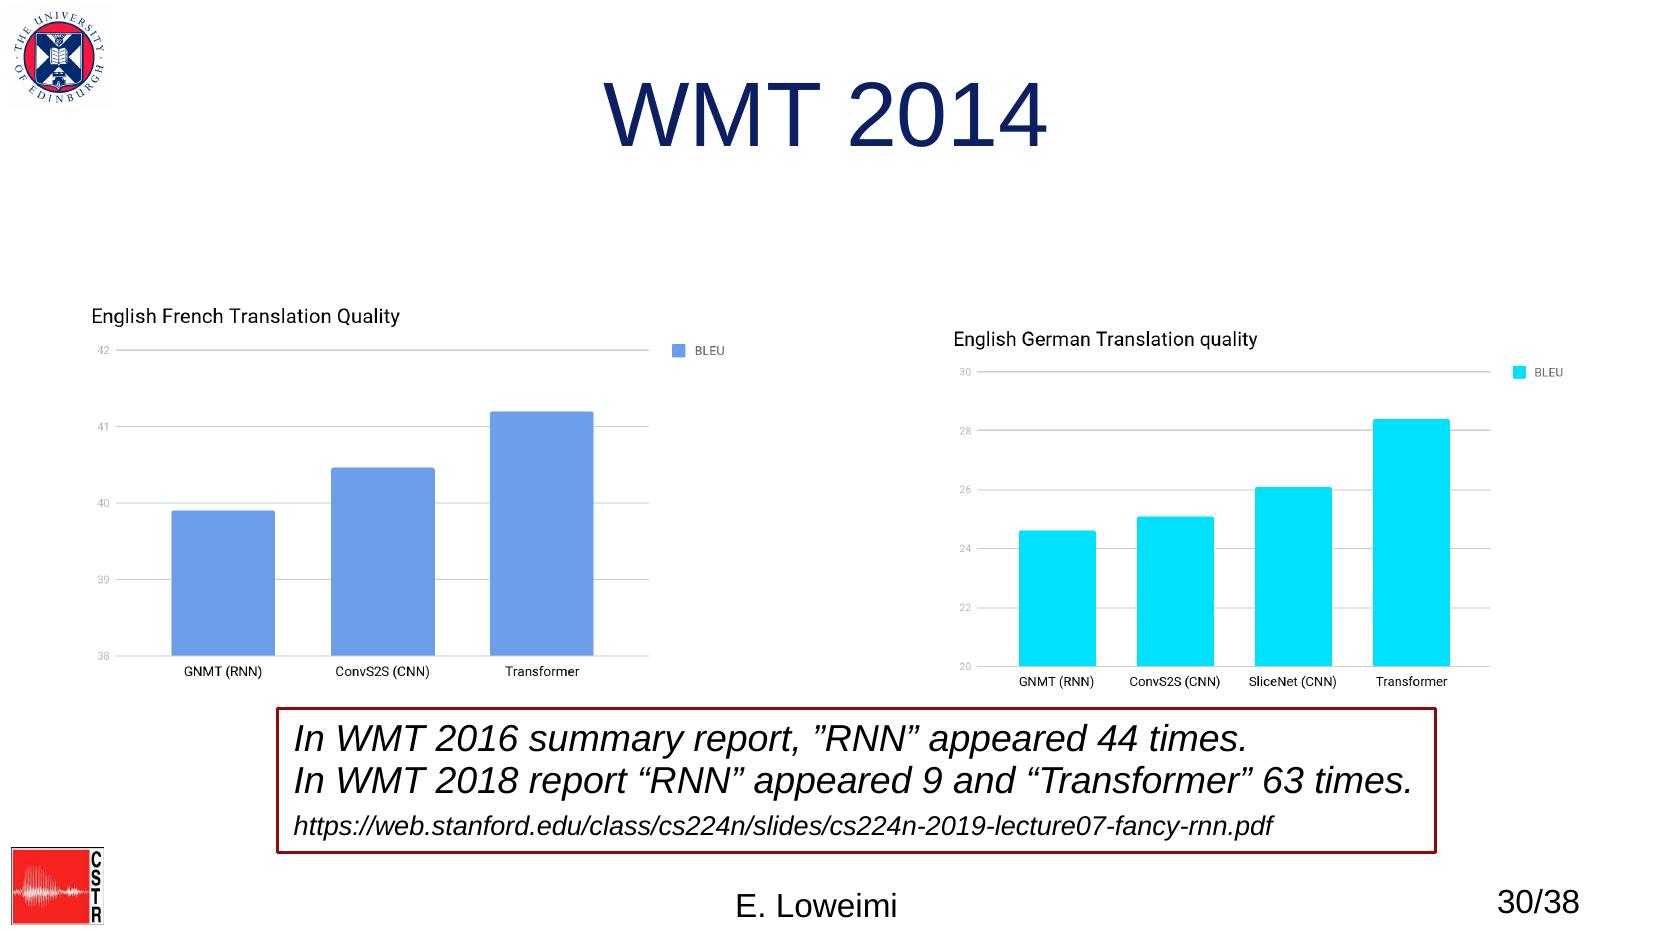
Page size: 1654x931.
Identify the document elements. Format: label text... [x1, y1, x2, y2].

text_box In WMT 2016 summary report, ”RNN” appeared 44 times. In WMT 2018 report “RNN” appeared 9 and “Transformer” 63 times. https://web.stanford.edu/class/cs224n/slides/cs224n-2019-lecture07-fancy-rnn.pdf [277, 708, 1436, 853]
picture [11, 847, 104, 925]
text_box 30/38 [1482, 876, 1625, 931]
picture [933, 307, 1583, 709]
text_box E. Loweimi [720, 879, 934, 931]
picture [6, 4, 113, 110]
picture [70, 283, 745, 700]
title WMT 2014 [82, 37, 1571, 193]
